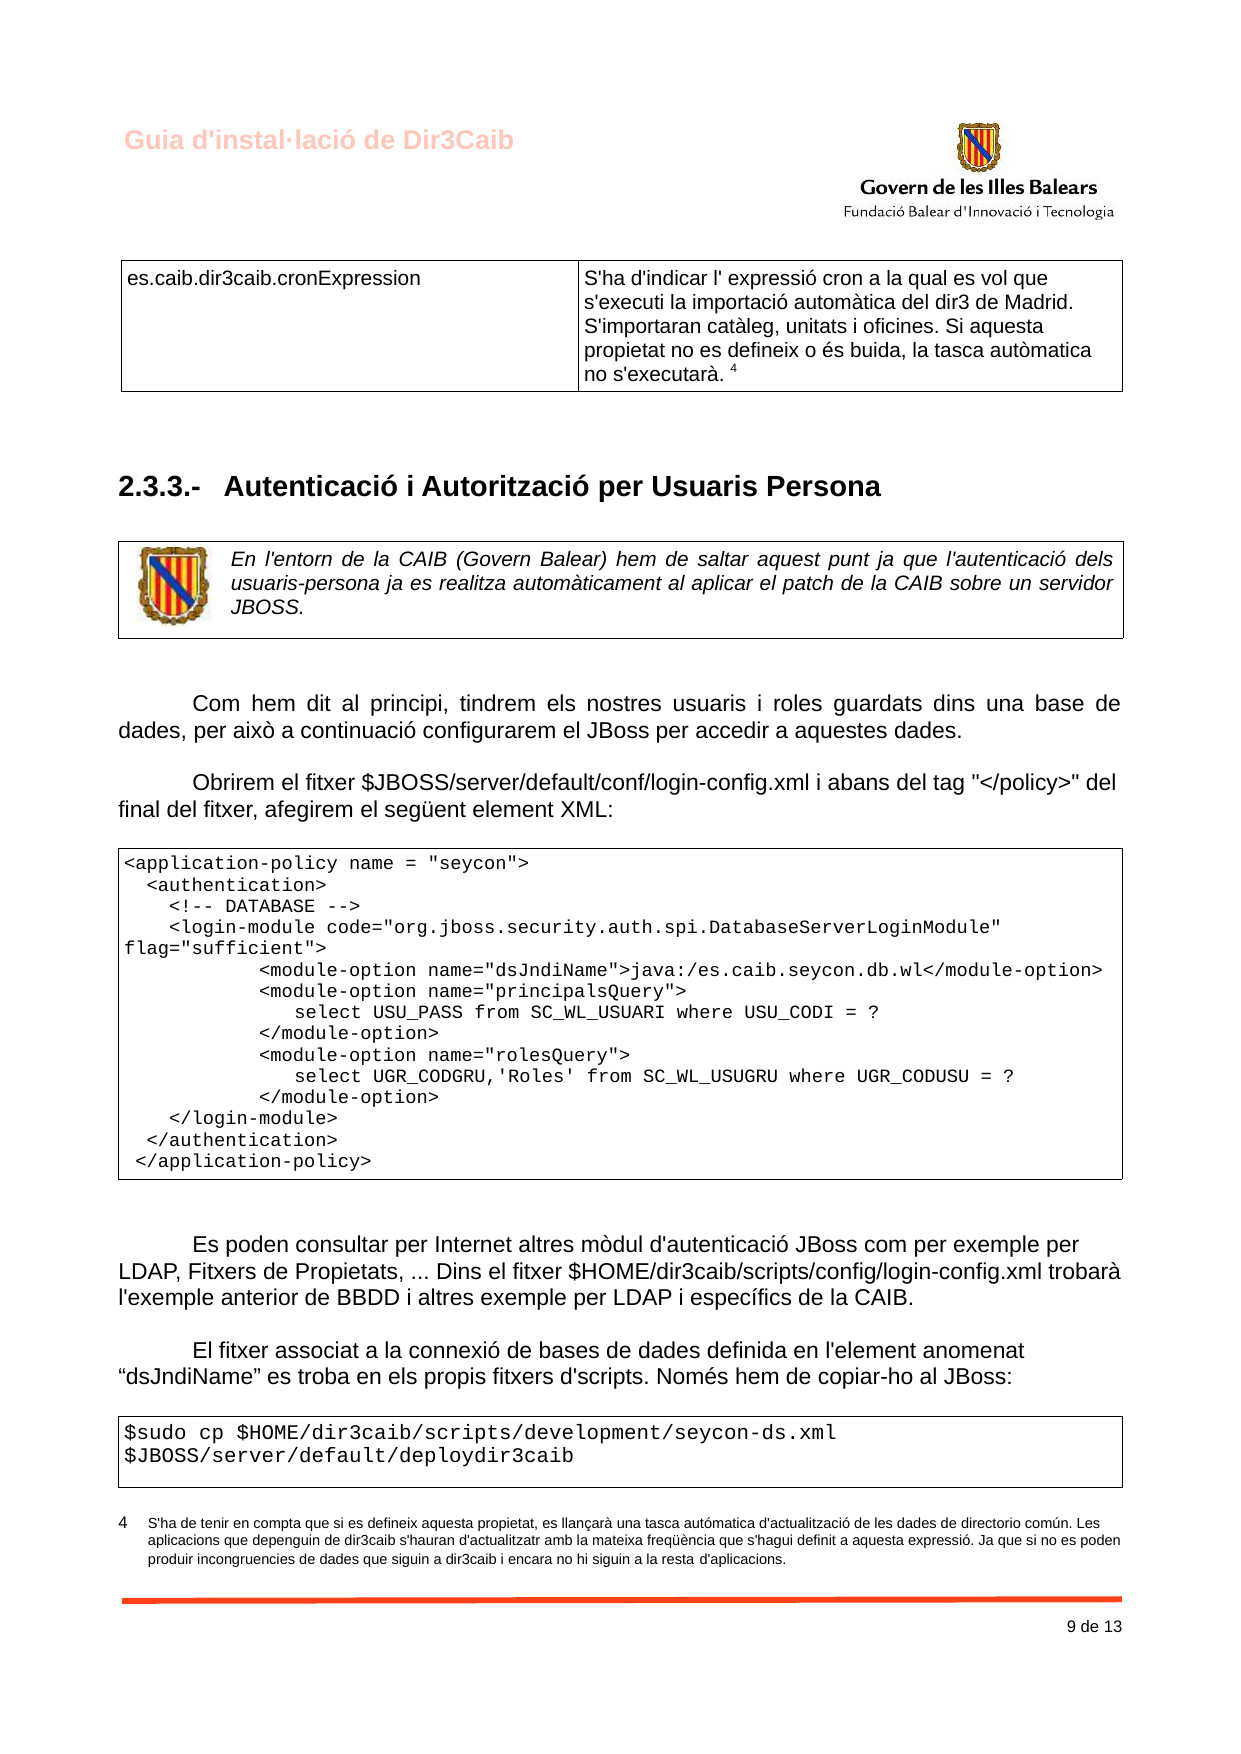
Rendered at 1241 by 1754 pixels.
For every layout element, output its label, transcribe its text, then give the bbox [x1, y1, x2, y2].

subtitle Autenticació i Autorització per Usuaris Persona [118, 469, 1122, 503]
text Es poden consultar per Internet altres mòdul d'autenticació JBoss com per exemple per LDAP, Fitxers de Propietats, ... Dins el fitxer $HOME/dir3caib/scripts/config/login-config.xml trobarà l'exemple anterior de BBDD i altres exemple per LDAP i específics de la CAIB. [118, 1231, 1122, 1311]
table_header $sudo cp $HOME/dir3caib/scripts/development/seycon-ds.xml $JBOSS/server/default/deploydir3caib [119, 1417, 1122, 1487]
picture [134, 547, 214, 627]
text El fitxer associat a la connexió de bases de dades definida en l'element anomenat “dsJndiName” es troba en els propis fitxers d'scripts. Només hem de copiar-ho al JBoss: [118, 1337, 1122, 1389]
table_header [119, 542, 225, 637]
text Obrirem el fitxer $JBOSS/server/default/conf/login-config.xml i abans del tag "</policy>" del final del fitxer, afegirem el següent element XML: [118, 769, 1122, 822]
picture [840, 123, 1117, 220]
table_cell es.caib.dir3caib.cronExpression [122, 261, 578, 391]
table_header En l'entorn de la CAIB (Govern Balear) hem de saltar aquest punt ja que l'autenticació dels usuaris-persona ja es realitza automàticament al aplicar el patch de la CAIB sobre un servidor JBOSS. [225, 542, 1123, 637]
table_header <application-policy name = "seycon"> <authentication> <!-- DATABASE --> <login-module code="org.jboss.security.auth.spi.DatabaseServerLoginModule" flag="sufficient"> <module-option name="dsJndiName">java:/es.caib.seycon.db.wl</module-option> <module-option name="principalsQuery"> select USU_PASS from SC_WL_USUARI where USU_CODI = ? </module-option> <module-option name="rolesQuery"> select UGR_CODGRU,'Roles' from SC_WL_USUGRU where UGR_CODUSU = ? </module-option> </login-module> </authentication> </application-policy> [119, 849, 1122, 1179]
text Com hem dit al principi, tindrem els nostres usuaris i roles guardats dins una base de dades, per això a continuació configurarem el JBoss per accedir a aquestes dades. [118, 690, 1122, 743]
table_cell S'ha d'indicar l' expressió cron a la qual es vol que s'executi la importació automàtica del dir3 de Madrid. S'importaran catàleg, unitats i oficines. Si aquesta propietat no es defineix o és buida, la tasca autòmatica no s'executarà. [579, 261, 1122, 391]
